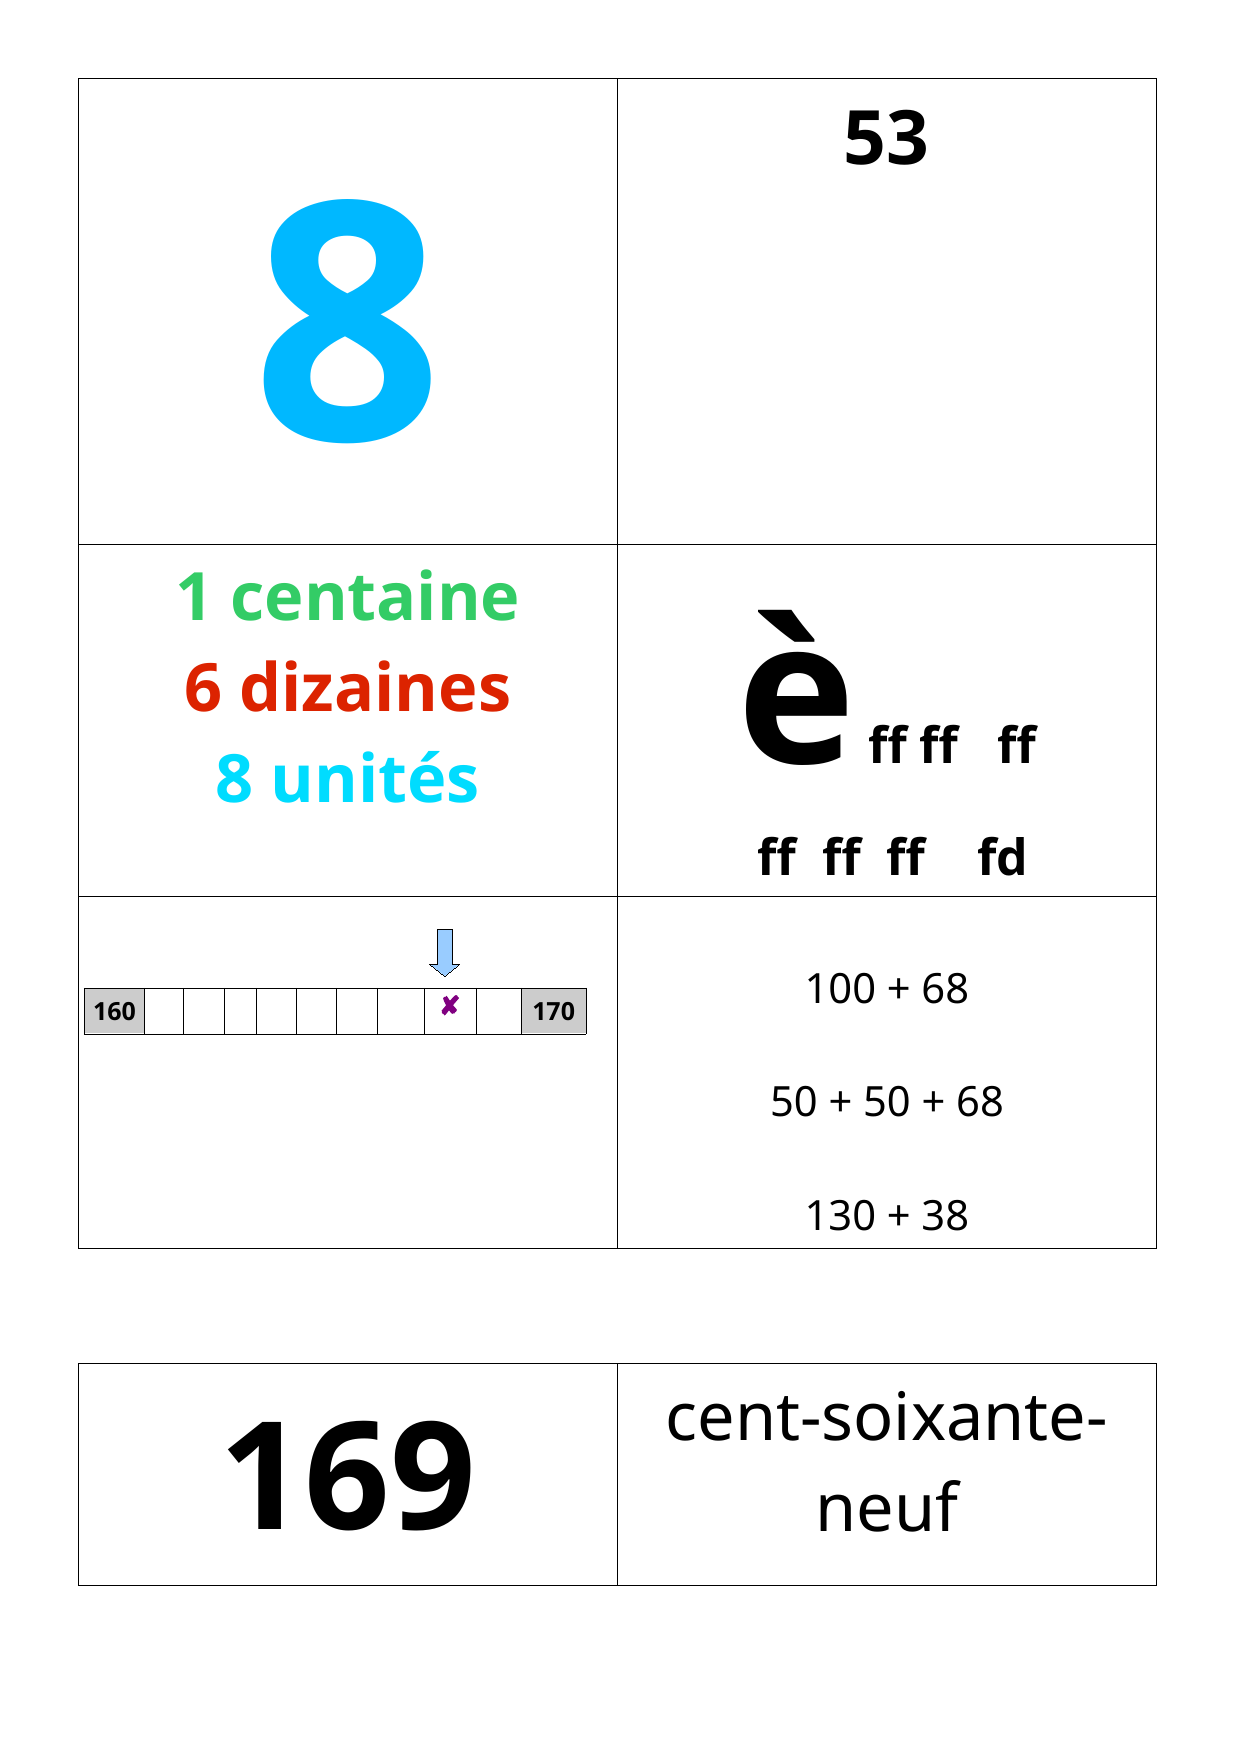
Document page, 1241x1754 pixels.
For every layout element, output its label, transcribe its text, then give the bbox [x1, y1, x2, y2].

table_header [378, 989, 424, 1033]
table_header [297, 989, 336, 1033]
table_header [184, 989, 224, 1033]
table_header 170 [522, 989, 586, 1033]
table_cell 8 [79, 79, 617, 544]
table_cell [79, 897, 617, 1248]
table_header 160 [85, 989, 144, 1033]
table_header [337, 989, 377, 1033]
table_header [225, 989, 256, 1033]
table_header [477, 989, 521, 1033]
table_cell 100 + 68 50 + 50 + 68 130 + 38 [618, 897, 1156, 1248]
table_cell 53 [618, 79, 1156, 544]
table_header cent-soixante-neuf [618, 1364, 1156, 1585]
table_cell è ff ff ff ff ff ff fd [618, 545, 1156, 896]
table_header [257, 989, 296, 1033]
table_header  [425, 989, 476, 1033]
table_cell 1 centaine 6 dizaines 8 unités [79, 545, 617, 896]
table_header [145, 989, 183, 1033]
table_header 169 [79, 1364, 617, 1585]
